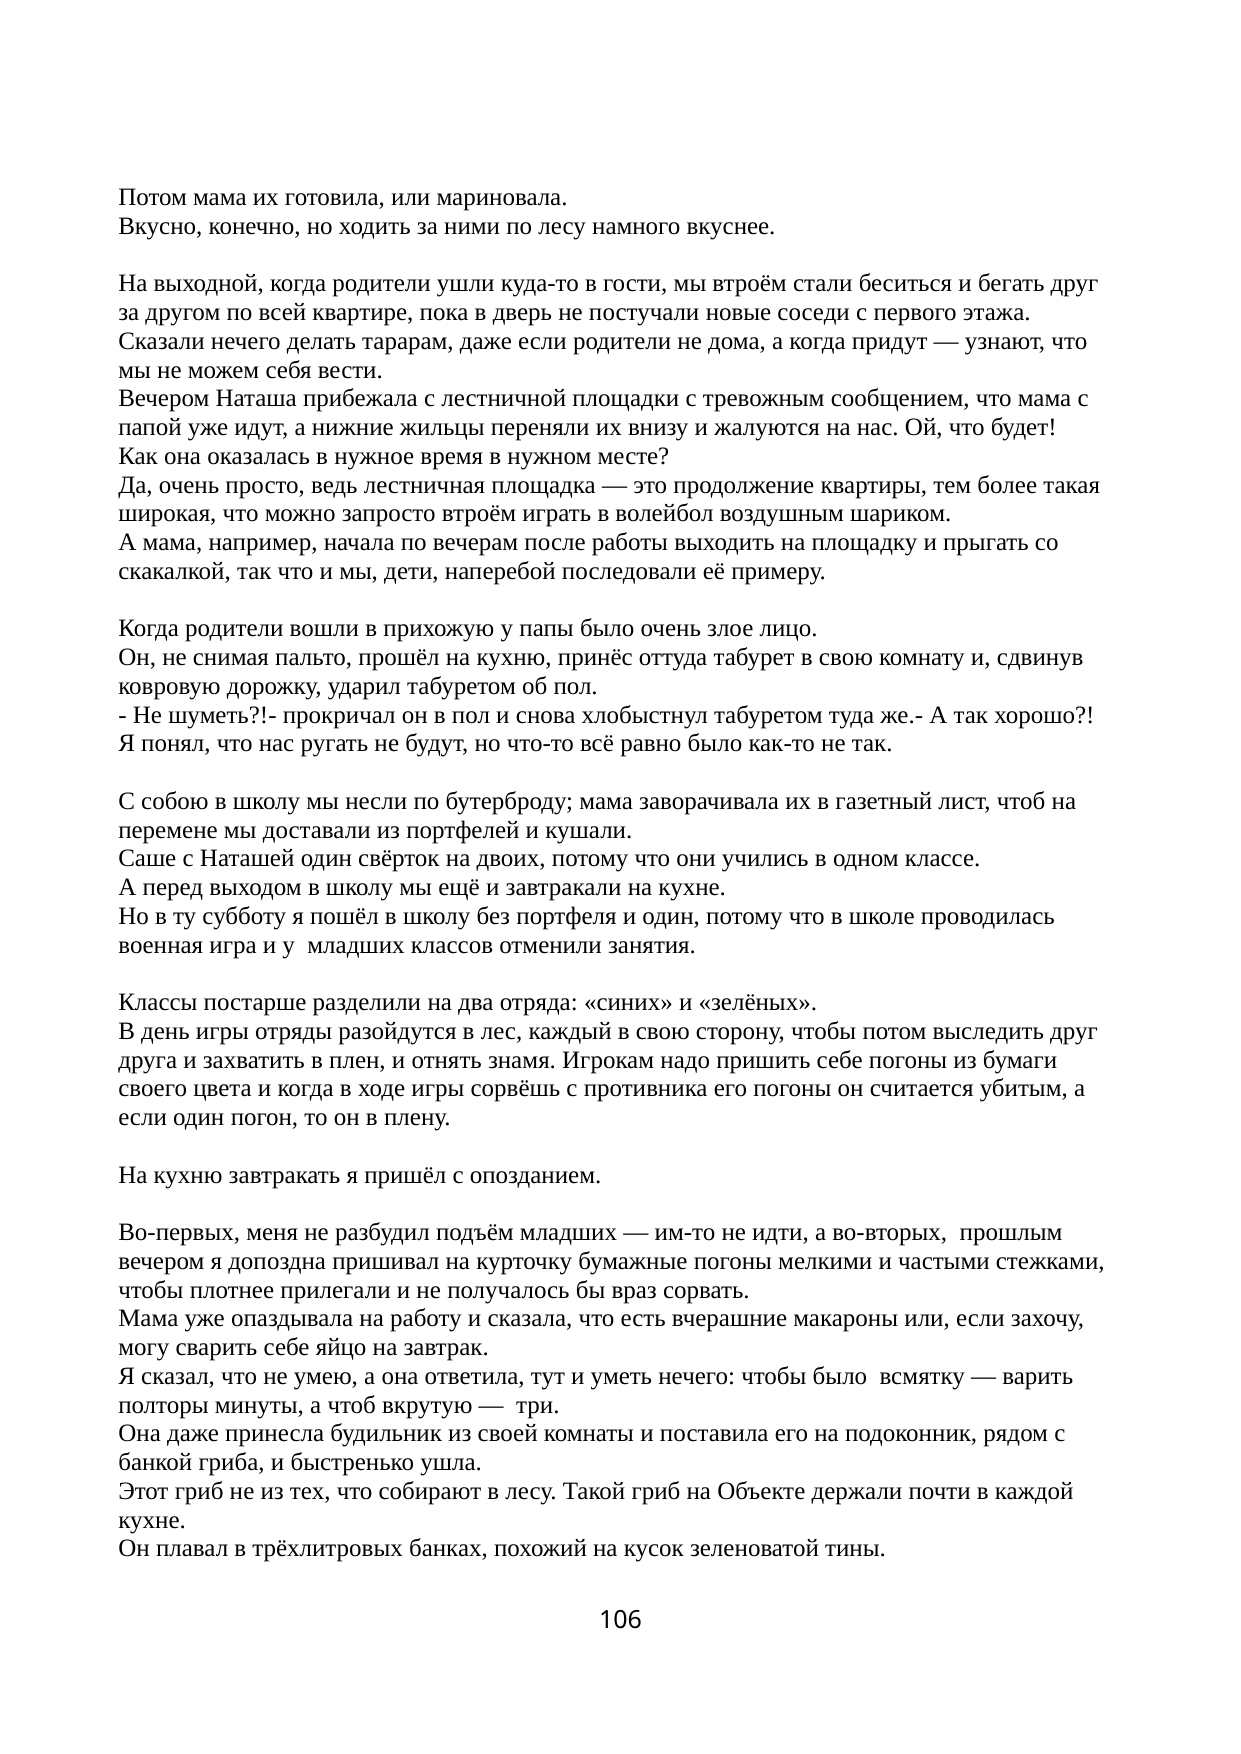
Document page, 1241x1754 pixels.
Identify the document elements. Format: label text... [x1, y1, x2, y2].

text - Не шуметь?!- прокричал он в пол и снова хлобыстнул табуретом туда же.- А так хорошо?! [118, 700, 1122, 728]
text Она даже принесла будильник из своей комнаты и поставила его на подоконник, рядом с банкой гриба, и быстренько ушла. [118, 1418, 1122, 1476]
text Вечером Наташа прибежала с лестничной площадки с тревожным сообщением, что мама с папой уже идут, а нижние жильцы переняли их внизу и жалуются на нас. Ой, что будет! [118, 383, 1122, 441]
text Когда родители вошли в прихожую у папы было очень злое лицо. [118, 613, 1122, 642]
text Классы постарше разделили на два отряда: «синих» и «зелёных». [118, 987, 1122, 1016]
text Мама уже опаздывала на работу и сказала, что есть вчерашние макароны или, если захочу, могу сварить себе яйцо на завтрак. [118, 1303, 1122, 1361]
text Я понял, что нас ругать не будут, но что-то всё равно было как-то не так. [118, 728, 1122, 757]
text А мама, например, начала по вечерам после работы выходить на площадку и прыгать со скакалкой, так что и мы, дети, наперебой последовали её примеру. [118, 527, 1122, 585]
text В день игры отряды разойдутся в лес, каждый в свою сторону, чтобы потом выследить друг друга и захватить в плен, и отнять знамя. Игрокам надо пришить себе погоны из бумаги своего цвета и когда в ходе игры сорвёшь с противника его погоны он считается убитым, а если один погон, то он в плену. [118, 1016, 1122, 1131]
text Саше с Наташей один свёрток на двоих, потому что они учились в одном классе. [118, 843, 1122, 872]
text Я сказал, что не умею, а она ответила, тут и уметь нечего: чтобы было всмятку — варить полторы минуты, а чтоб вкрутую — три. [118, 1361, 1122, 1418]
text С собою в школу мы несли по бутерброду; мама заворачивала их в газетный лист, чтоб на перемене мы доставали из портфелей и кушали. [118, 786, 1122, 843]
text На выходной, когда родители ушли куда-то в гости, мы втроём стали беситься и бегать друг за другом по всей квартире, пока в дверь не постучали новые соседи с первого этажа. Сказали нечего делать тарарам, даже если родители не дома, а когда придут — узнают, что мы не можем себя вести. [118, 268, 1122, 383]
text А перед выходом в школу мы ещё и завтракали на кухне. [118, 872, 1122, 901]
text Потом мама их готовила, или мариновала. [118, 182, 1122, 211]
text Вкусно, конечно, но ходить за ними по лесу намного вкуснее. [118, 211, 1122, 240]
text Этот гриб не из тех, что собирают в лесу. Такой гриб на Объекте держали почти в каждой кухне. [118, 1476, 1122, 1533]
text Во-первых, меня не разбудил подъём младших — им-то не идти, а во-вторых, прошлым вечером я допоздна пришивал на курточку бумажные погоны мелкими и частыми стежками, чтобы плотнее прилегали и не получалось бы враз сорвать. [118, 1217, 1122, 1303]
text Он плавал в трёхлитровых банках, похожий на кусок зеленоватой тины. [118, 1533, 1122, 1562]
text Но в ту субботу я пошёл в школу без портфеля и один, потому что в школе проводилась военная игра и у младших классов отменили занятия. [118, 901, 1122, 958]
text Как она оказалась в нужное время в нужном месте? [118, 441, 1122, 470]
text Да, очень просто, ведь лестничная площадка — это продолжение квартиры, тем более такая широкая, что можно запросто втроём играть в волейбол воздушным шариком. [118, 470, 1122, 527]
text На кухню завтракать я пришёл с опозданием. [118, 1160, 1122, 1188]
text Он, не снимая пальто, прошёл на кухню, принёс оттуда табурет в свою комнату и, сдвинув ковровую дорожку, ударил табуретом об пол. [118, 642, 1122, 700]
